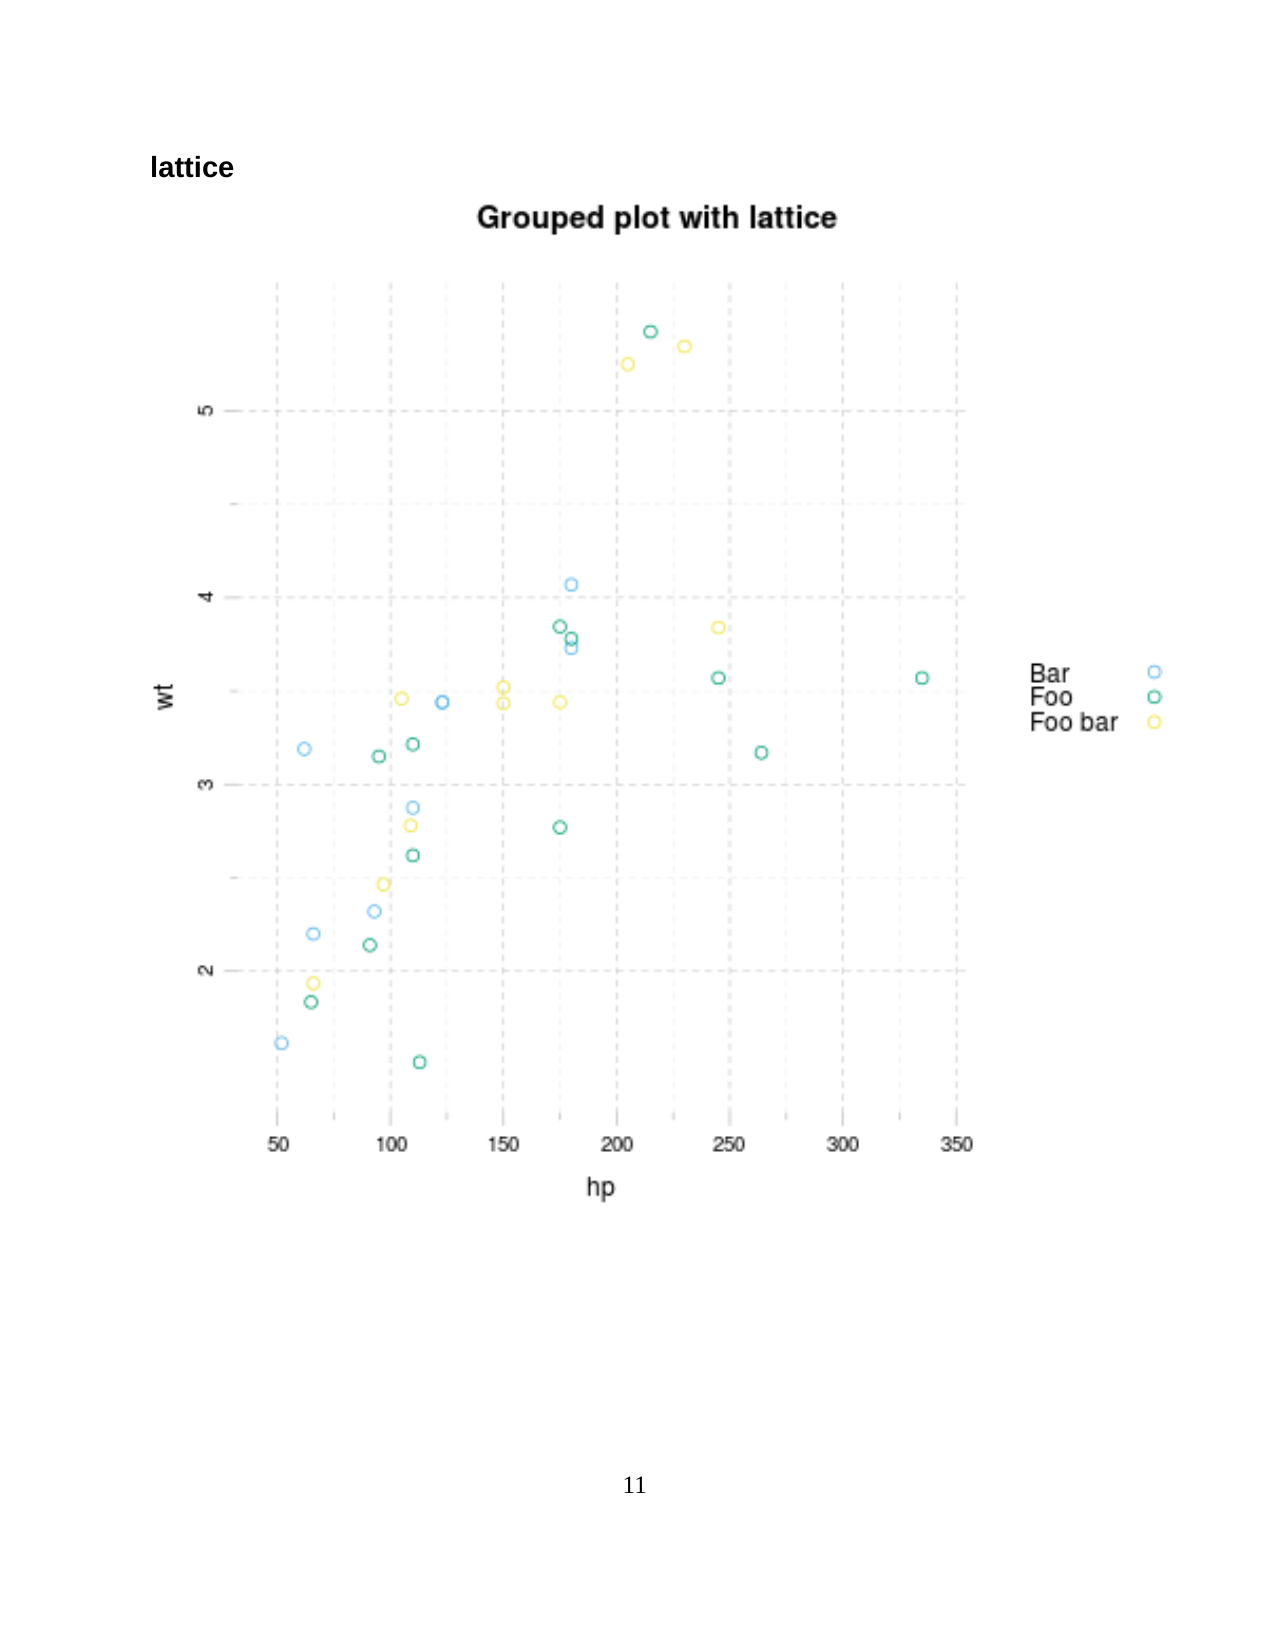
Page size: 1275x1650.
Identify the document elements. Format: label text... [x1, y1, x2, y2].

picture [150, 196, 1163, 1209]
subtitle lattice [150, 150, 1125, 183]
